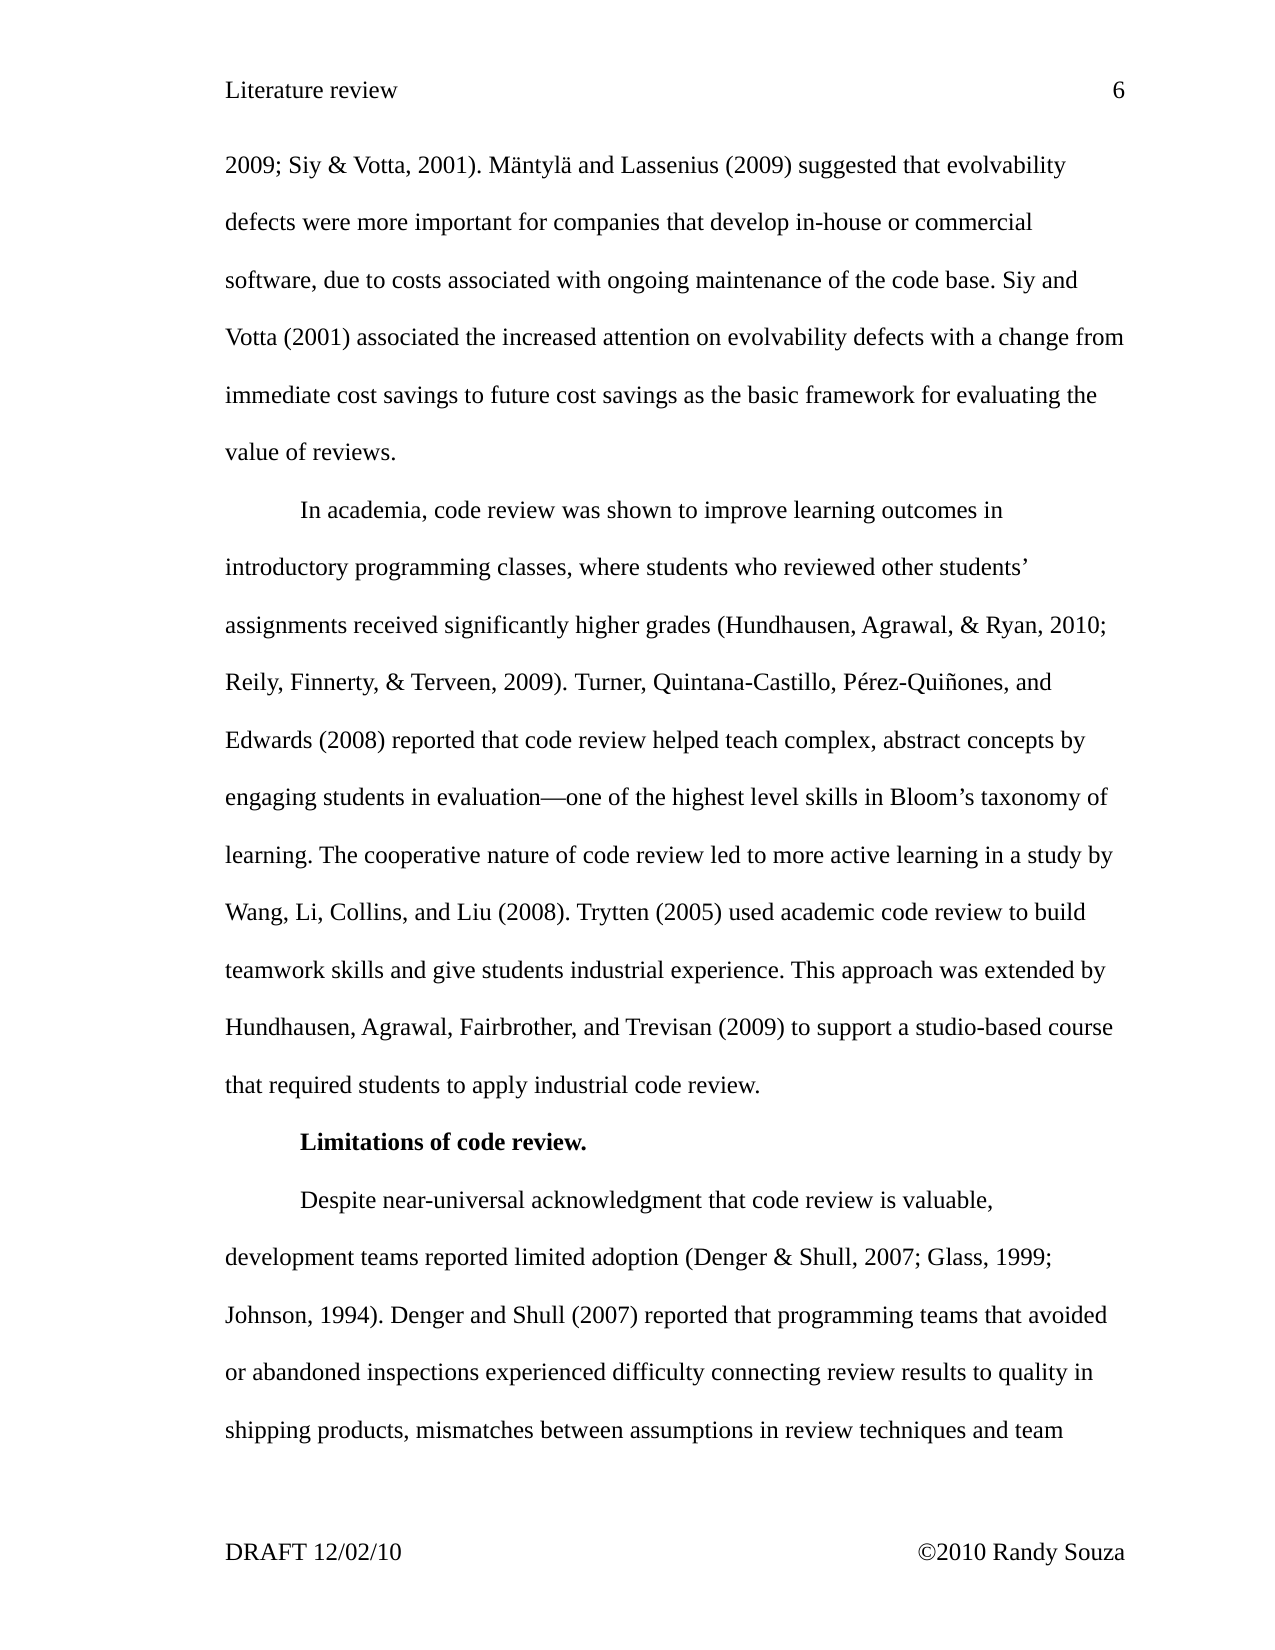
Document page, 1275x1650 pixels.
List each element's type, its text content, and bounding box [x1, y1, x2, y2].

text 2009; Siy & Votta, 2001). Mäntylä and Lassenius (2009) suggested that evolvability defects were more important for companies that develop in-house or commercial software, due to costs associated with ongoing maintenance of the code base. Siy and Votta (2001) associated the increased attention on evolvability defects with a change from immediate cost savings to future cost savings as the basic framework for evaluating the value of reviews. [225, 150, 1125, 466]
text In academia, code review was shown to improve learning outcomes in introductory programming classes, where students who reviewed other students’ assignments received significantly higher grades (Hundhausen, Agrawal, & Ryan, 2010; Reily, Finnerty, & Terveen, 2009). Turner, Quintana-Castillo, Pérez-Quiñones, and Edwards (2008) reported that code review helped teach complex, abstract concepts by engaging students in evaluation—one of the highest level skills in Bloom’s taxonomy of learning. The cooperative nature of code review led to more active learning in a study by Wang, Li, Collins, and Liu (2008). Trytten (2005) used academic code review to build teamwork skills and give students industrial experience. This approach was extended by Hundhausen, Agrawal, Fairbrother, and Trevisan (2009) to support a studio-based course that required students to apply industrial code review. [225, 495, 1125, 1099]
text Despite near-universal acknowledgment that code review is valuable, development teams reported limited adoption (Denger & Shull, 2007; Glass, 1999; Johnson, 1994). Denger and Shull (2007) reported that programming teams that avoided or abandoned inspections experienced difficulty connecting review results to quality in shipping products, mismatches between assumptions in review techniques and team [225, 1185, 1125, 1444]
subtitle Limitations of code review. [300, 1127, 1125, 1156]
